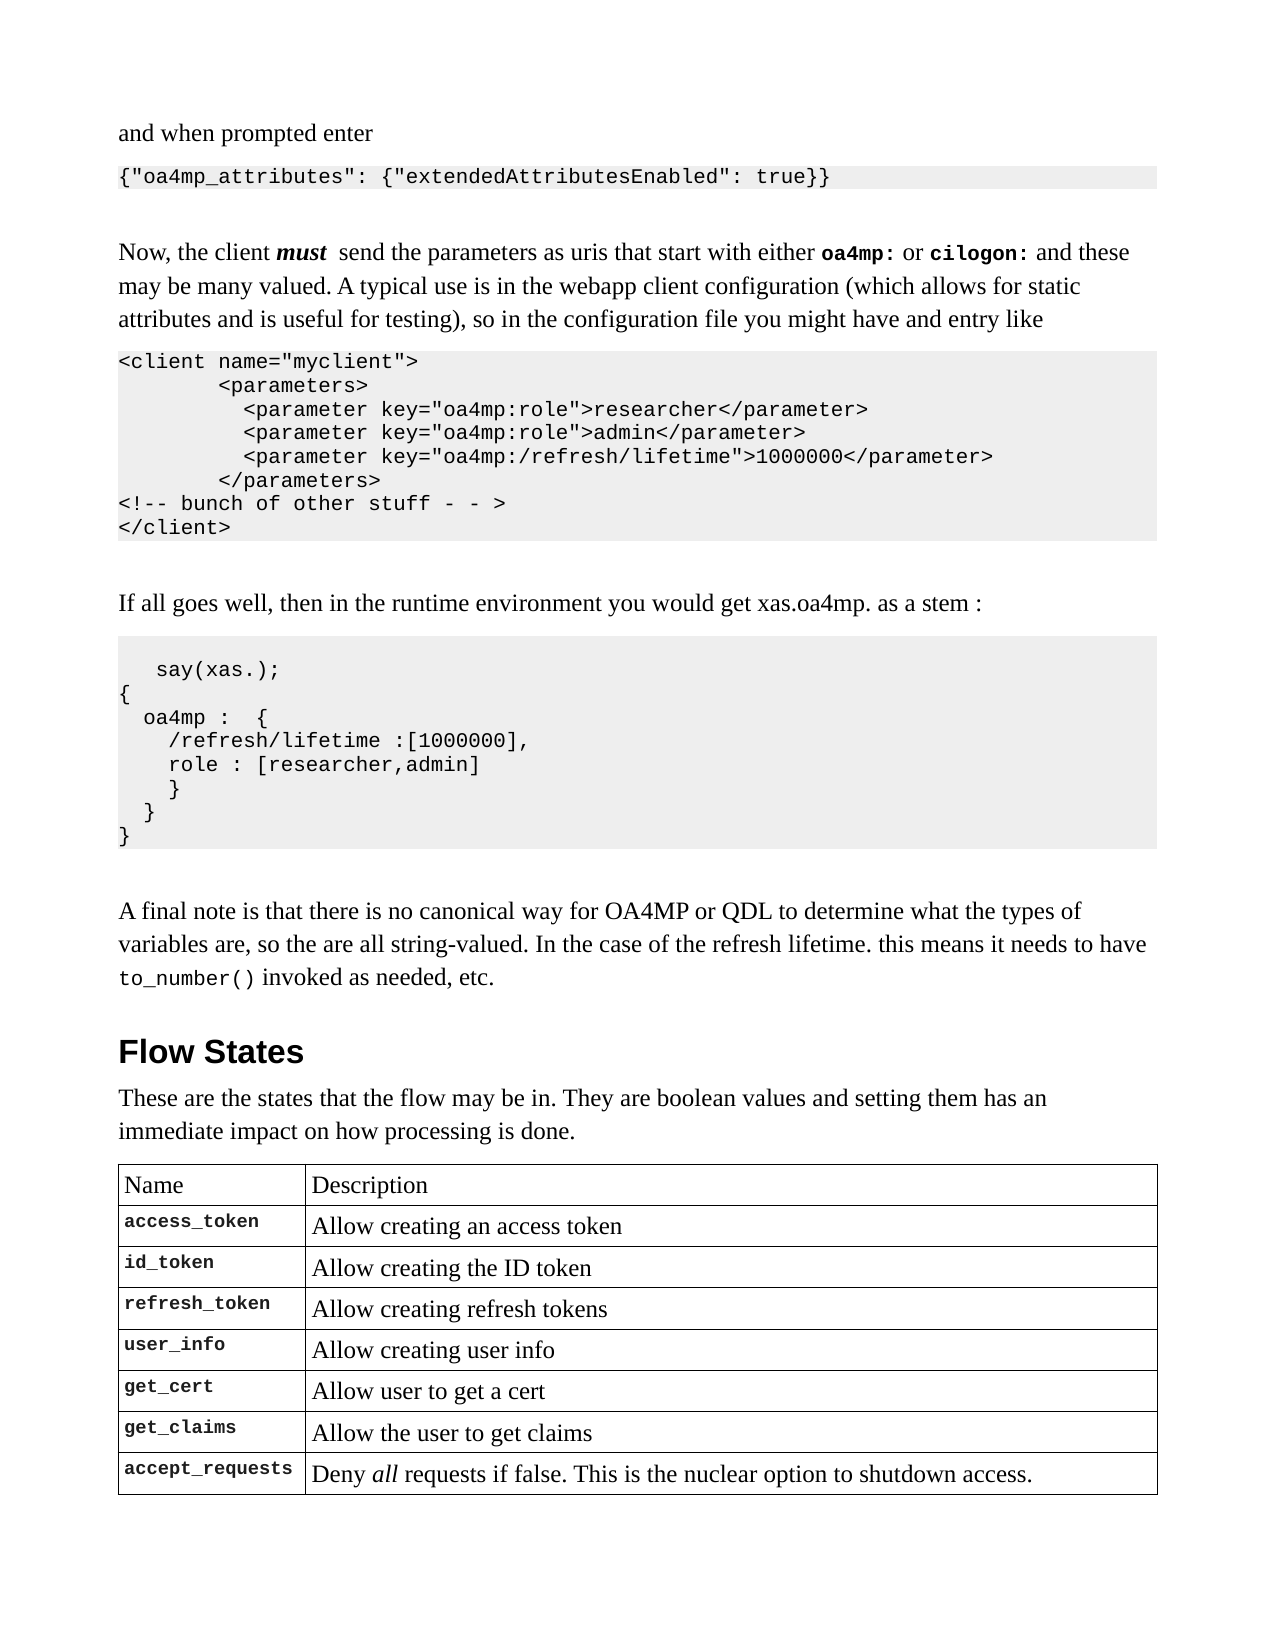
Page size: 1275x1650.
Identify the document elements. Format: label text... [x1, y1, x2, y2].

text { [118, 683, 1157, 707]
text A final note is that there is no canonical way for OA4MP or QDL to determine what the types of variables are, so the are all string-valued. In the case of the refresh lifetime. this means it needs to have to_number() invoked as needed, etc. [118, 896, 1157, 992]
text <parameter key="oa4mp:/refresh/lifetime">1000000</parameter> [118, 446, 1157, 470]
text <!-- bunch of other stuff - - > [118, 493, 1157, 517]
text </client> [118, 517, 1157, 541]
text oa4mp : { [118, 707, 1157, 730]
text <parameter key="oa4mp:role">admin</parameter> [118, 422, 1157, 446]
table_cell user_info [119, 1330, 305, 1370]
text and when prompted enter [118, 118, 1157, 147]
table_cell refresh_token [119, 1288, 305, 1328]
table_header Name [119, 1165, 305, 1205]
text These are the states that the flow may be in. They are boolean values and setting them has an immediate impact on how processing is done. [118, 1083, 1157, 1144]
text /refresh/lifetime :[1000000], [118, 730, 1157, 754]
table_cell Allow creating an access token [306, 1206, 1157, 1246]
text {"oa4mp_attributes": {"extendedAttributesEnabled": true}} [118, 166, 1157, 189]
text } [118, 801, 1157, 825]
text } [118, 778, 1157, 801]
subtitle Flow States [118, 1032, 1157, 1070]
text } [118, 825, 1157, 849]
table_cell get_cert [119, 1371, 305, 1411]
table_cell Allow creating refresh tokens [306, 1288, 1157, 1328]
table_cell Allow creating user info [306, 1330, 1157, 1370]
table_cell Allow the user to get claims [306, 1412, 1157, 1452]
text <parameters> [118, 375, 1157, 399]
table_cell Allow creating the ID token [306, 1247, 1157, 1287]
table_header Description [306, 1165, 1157, 1205]
table_cell get_claims [119, 1412, 305, 1452]
text <client name="myclient"> [118, 351, 1157, 375]
text Now, the client must send the parameters as uris that start with either oa4mp: or cilogon: and these may be many valued. A typical use is in the webapp client configuration (which allows for static attributes and is useful for testing), so in the configuration file you might have and entry like [118, 237, 1157, 333]
table_cell accept_requests [119, 1453, 305, 1493]
text </parameters> [118, 470, 1157, 493]
table_cell id_token [119, 1247, 305, 1287]
text <parameter key="oa4mp:role">researcher</parameter> [118, 399, 1157, 422]
text If all goes well, then in the runtime environment you would get xas.oa4mp. as a stem : [118, 588, 1157, 617]
table_cell Allow user to get a cert [306, 1371, 1157, 1411]
text role : [researcher,admin] [118, 754, 1157, 778]
text say(xas.); [118, 659, 1157, 683]
table_cell access_token [119, 1206, 305, 1246]
table_cell Deny all requests if false. This is the nuclear option to shutdown access. [306, 1453, 1157, 1493]
